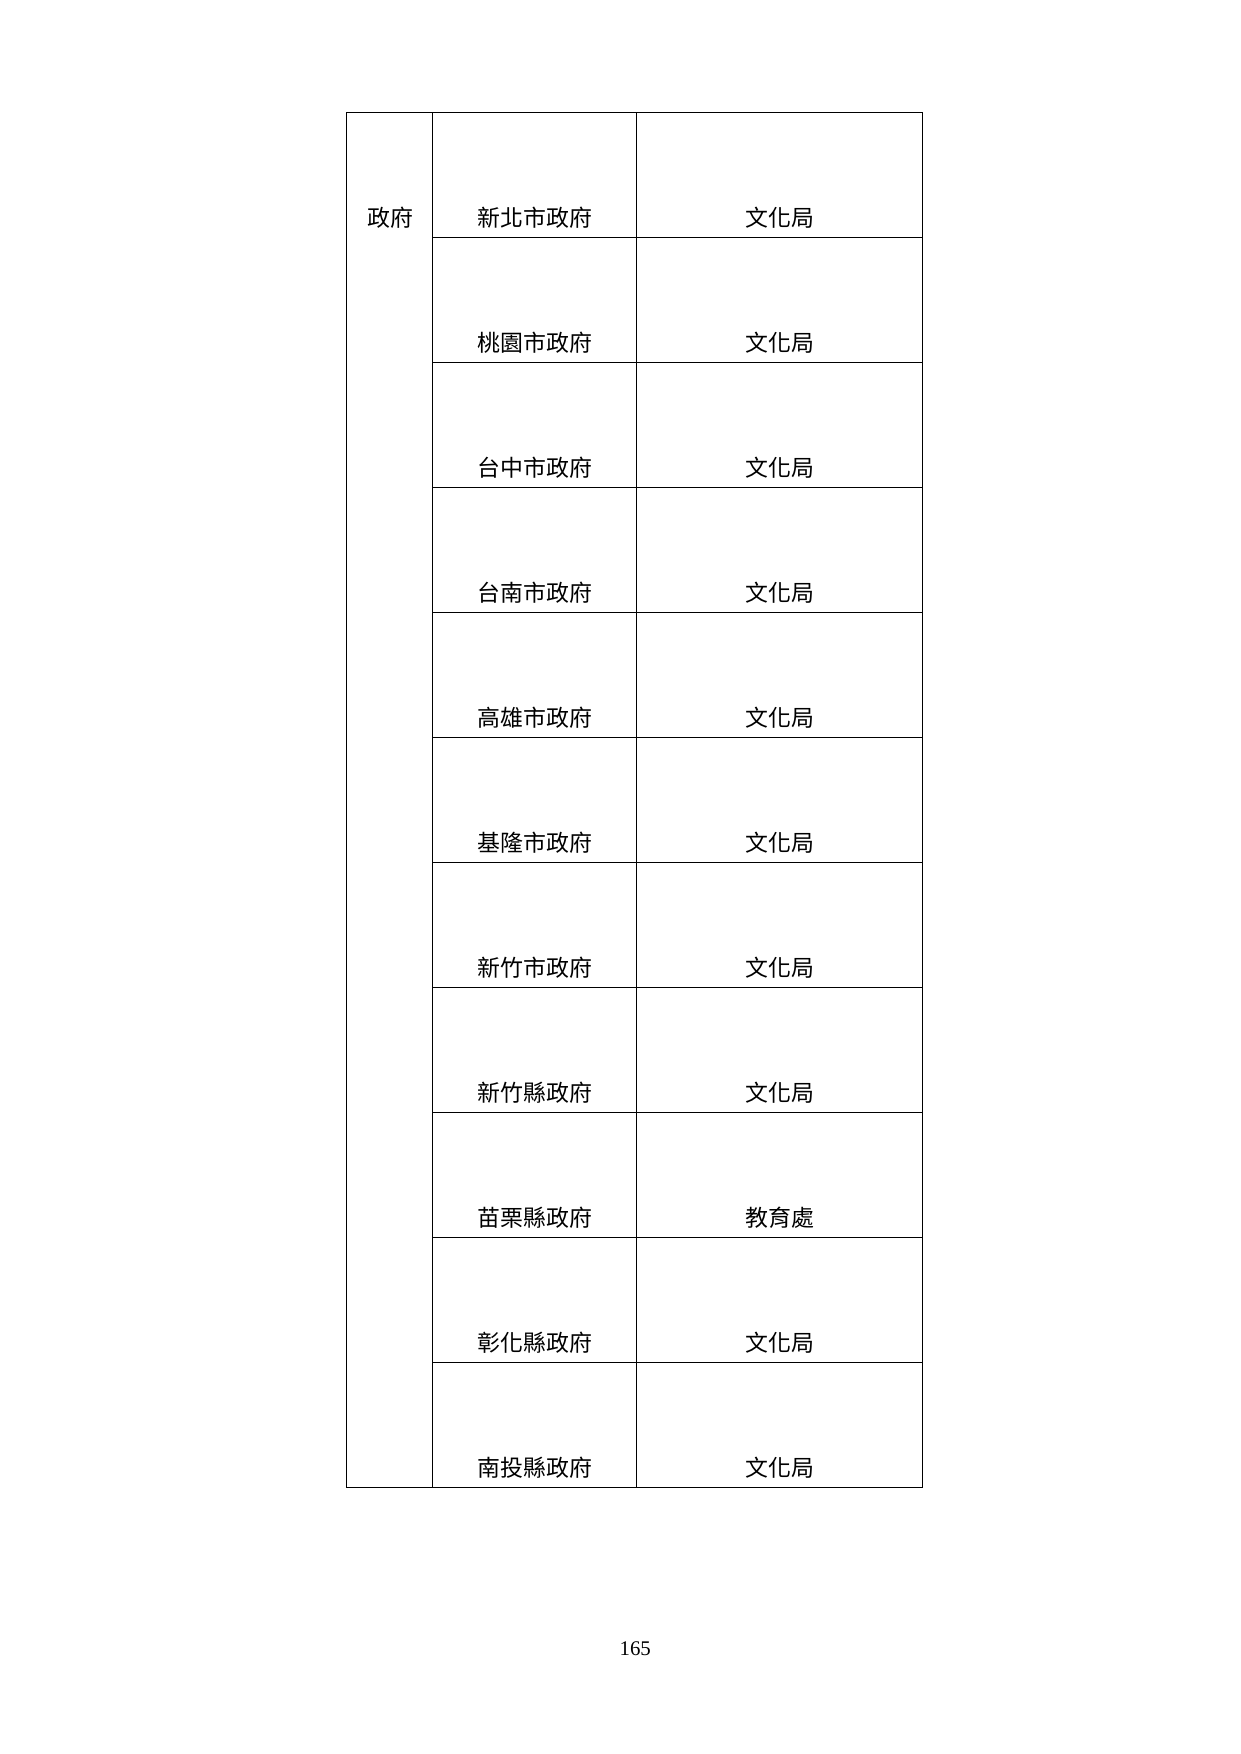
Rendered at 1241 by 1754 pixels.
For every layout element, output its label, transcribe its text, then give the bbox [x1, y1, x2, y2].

table_cell 文化局 [637, 738, 922, 862]
table_cell 文化局 [637, 863, 922, 987]
table_cell 文化局 [637, 363, 922, 487]
table_cell 文化局 [637, 613, 922, 737]
table_cell 文化局 [637, 1238, 922, 1362]
table_cell 政府 [347, 113, 432, 1487]
table_cell 文化局 [637, 488, 922, 612]
table_cell 新竹市政府 [433, 863, 636, 987]
table_cell 文化局 [637, 988, 922, 1112]
table_cell 新北市政府 [433, 113, 636, 237]
table_cell 台中市政府 [433, 363, 636, 487]
table_cell 高雄市政府 [433, 613, 636, 737]
table_cell 新竹縣政府 [433, 988, 636, 1112]
table_cell 教育處 [637, 1113, 922, 1237]
table_cell 文化局 [637, 113, 922, 237]
table_cell 基隆市政府 [433, 738, 636, 862]
table_cell 台南市政府 [433, 488, 636, 612]
table_cell 文化局 [637, 238, 922, 362]
table_cell 桃園市政府 [433, 238, 636, 362]
table_cell 苗栗縣政府 [433, 1113, 636, 1237]
table_cell 文化局 [637, 1363, 922, 1487]
table_cell 彰化縣政府 [433, 1238, 636, 1362]
table_cell 南投縣政府 [433, 1363, 636, 1487]
